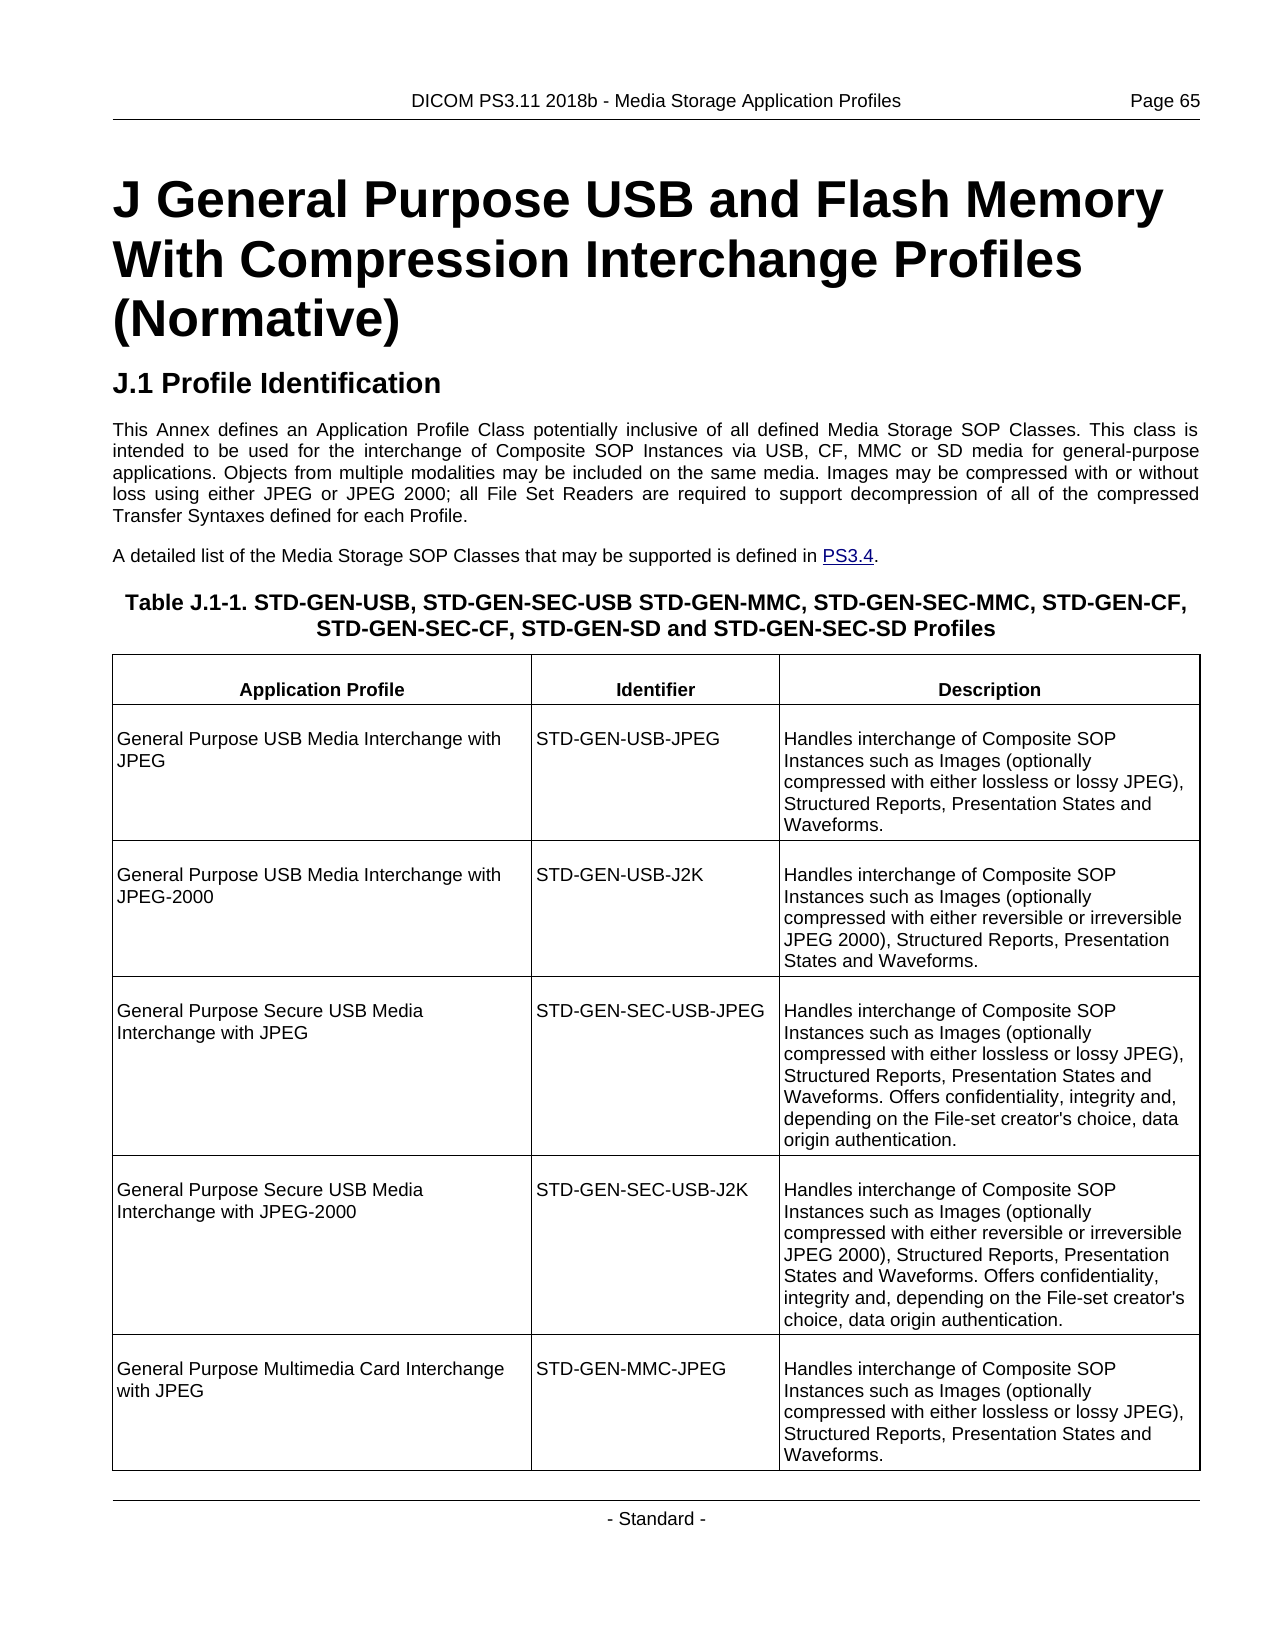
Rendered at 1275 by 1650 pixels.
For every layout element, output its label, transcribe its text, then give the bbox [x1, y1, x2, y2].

text J General Purpose USB and Flash Memory With Compression Interchange Profiles (Normative) [112, 169, 1200, 347]
table_cell STD-GEN-USB-J2K [532, 841, 779, 976]
table_cell STD-GEN-USB-JPEG [532, 705, 779, 840]
text Table J.1-1. STD-GEN-USB, STD-GEN-SEC-USB STD-GEN-MMC, STD-GEN-SEC-MMC, STD-GEN-CF, STD-GEN-SEC-CF, STD-GEN-SD and STD-GEN-SEC-SD Profiles [112, 589, 1200, 641]
table_cell General Purpose USB Media Interchange with JPEG [113, 705, 531, 840]
text A detailed list of the Media Storage SOP Classes that may be supported is defined in PS3.4. [112, 545, 1200, 567]
table_header Application Profile [113, 655, 531, 704]
text J.1 Profile Identification [112, 366, 1200, 400]
table_cell General Purpose Multimedia Card Interchange with JPEG [113, 1335, 531, 1470]
table_cell Handles interchange of Composite SOP Instances such as Images (optionally compressed with either lossless or lossy JPEG), Structured Reports, Presentation States and Waveforms. [780, 1335, 1199, 1470]
table_cell Handles interchange of Composite SOP Instances such as Images (optionally compressed with either reversible or irreversible JPEG 2000), Structured Reports, Presentation States and Waveforms. Offers confidentiality, integrity and, depending on the File-set creator's choice, data origin authentication. [780, 1156, 1199, 1334]
table_cell STD-GEN-SEC-USB-J2K [532, 1156, 779, 1334]
table_header Description [780, 655, 1199, 704]
table_cell STD-GEN-SEC-USB-JPEG [532, 977, 779, 1155]
table_cell Handles interchange of Composite SOP Instances such as Images (optionally compressed with either reversible or irreversible JPEG 2000), Structured Reports, Presentation States and Waveforms. [780, 841, 1199, 976]
table_cell Handles interchange of Composite SOP Instances such as Images (optionally compressed with either lossless or lossy JPEG), Structured Reports, Presentation States and Waveforms. Offers confidentiality, integrity and, depending on the File-set creator's choice, data origin authentication. [780, 977, 1199, 1155]
text This Annex defines an Application Profile Class potentially inclusive of all defined Media Storage SOP Classes. This class is intended to be used for the interchange of Composite SOP Instances via USB, CF, MMC or SD media for general-purpose applications. Objects from multiple modalities may be included on the same media. Images may be compressed with or without loss using either JPEG or JPEG 2000; all File Set Readers are required to support decompression of all of the compressed Transfer Syntaxes defined for each Profile. [112, 418, 1200, 526]
table_cell General Purpose USB Media Interchange with JPEG-2000 [113, 841, 531, 976]
table_cell Handles interchange of Composite SOP Instances such as Images (optionally compressed with either lossless or lossy JPEG), Structured Reports, Presentation States and Waveforms. [780, 705, 1199, 840]
table_cell General Purpose Secure USB Media Interchange with JPEG-2000 [113, 1156, 531, 1334]
table_header Identifier [532, 655, 779, 704]
table_cell STD-GEN-MMC-JPEG [532, 1335, 779, 1470]
table_cell General Purpose Secure USB Media Interchange with JPEG [113, 977, 531, 1155]
